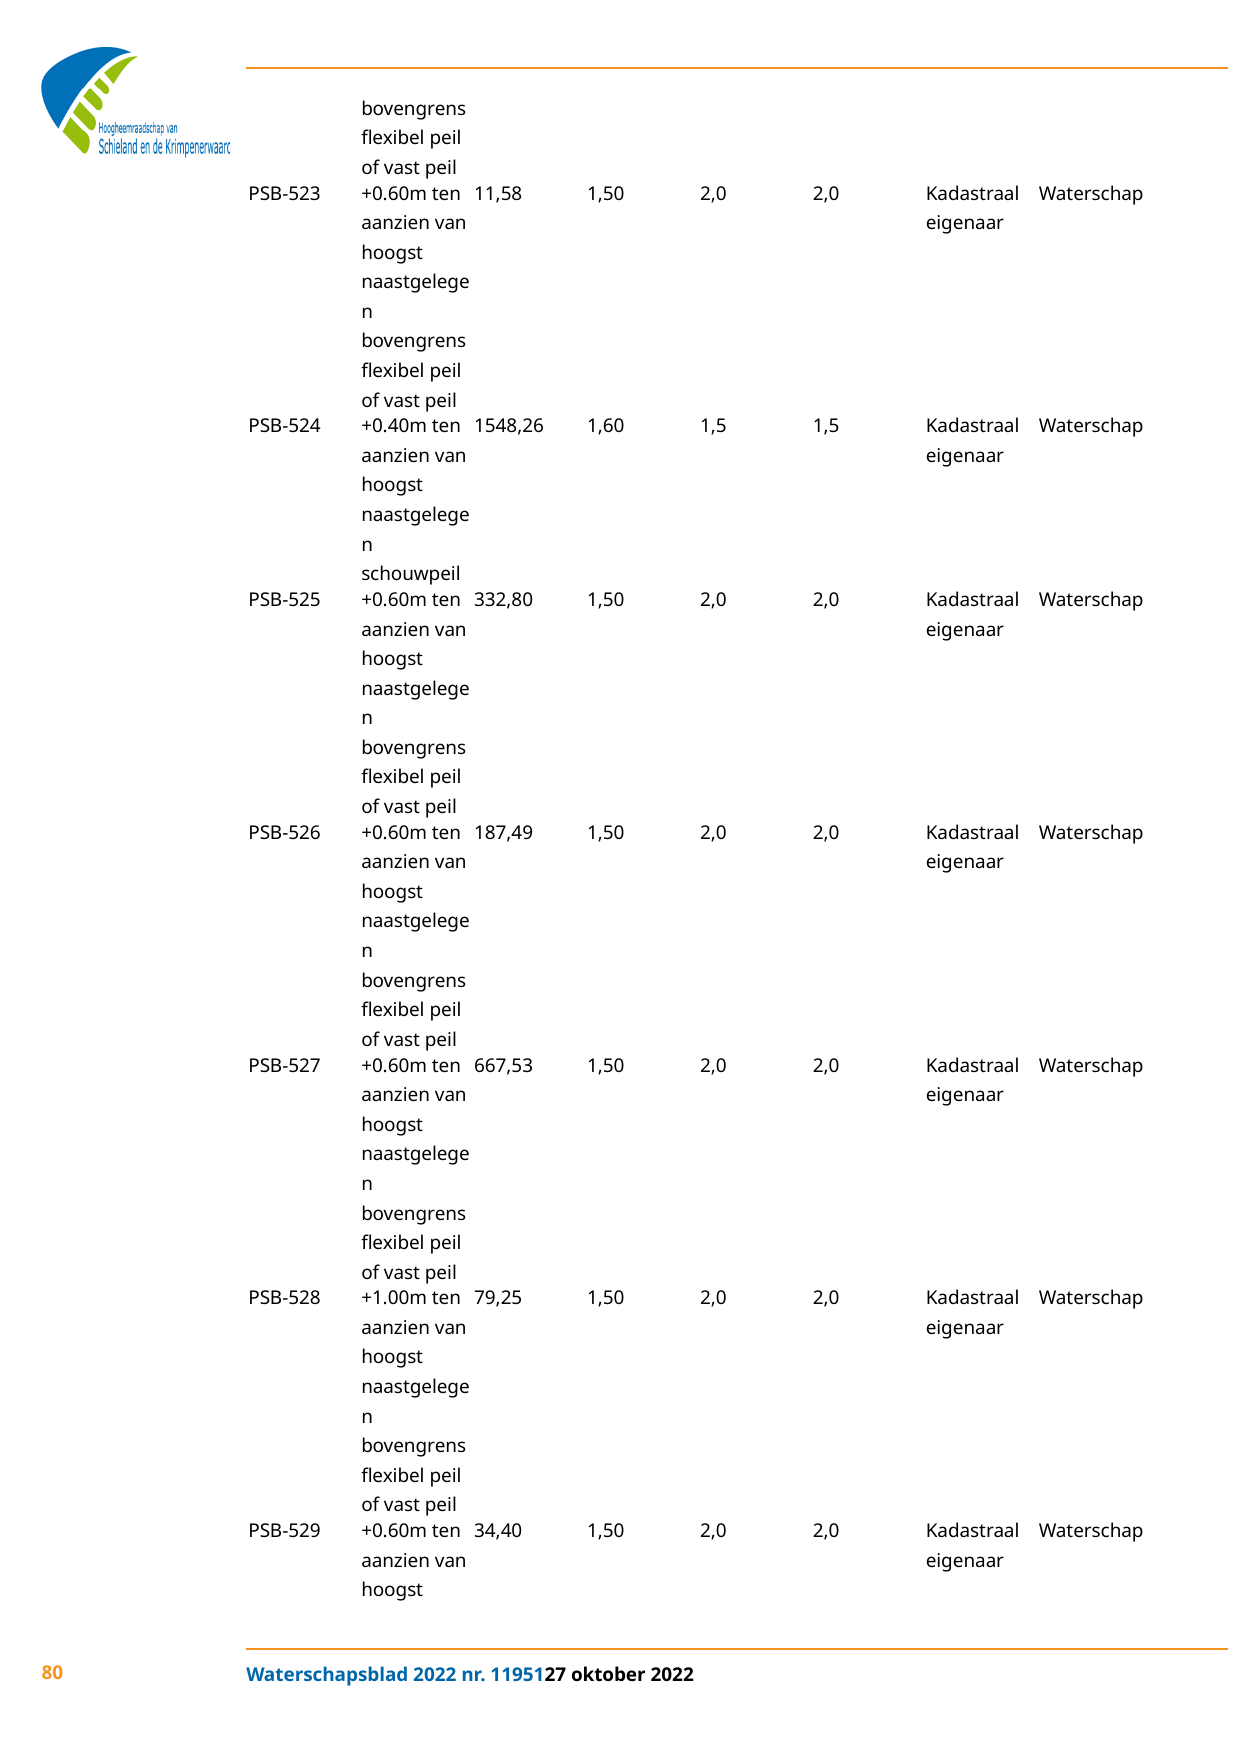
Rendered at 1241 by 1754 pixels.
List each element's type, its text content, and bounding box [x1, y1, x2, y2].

table_cell +1.00m ten aanzien van hoogst naastgelegen bovengrens flexibel peil of vast peil [361, 1285, 474, 1517]
table_cell Kadastraal eigenaar [926, 413, 1038, 586]
table_cell 1,50 [587, 180, 700, 412]
table_cell 1,5 [813, 413, 926, 586]
table_cell 667,53 [474, 1052, 587, 1284]
table_cell Waterschap [1039, 1518, 1152, 1602]
table_cell Waterschap [1039, 586, 1152, 819]
table_cell 2,0 [813, 586, 926, 819]
table_cell 1,50 [587, 1052, 700, 1284]
table_cell 79,25 [474, 1285, 587, 1517]
table_cell 2,0 [813, 819, 926, 1052]
table_cell [587, 95, 700, 180]
table_cell Waterschap [1039, 1285, 1152, 1517]
table_cell +0.40m ten aanzien van hoogst naastgelegen schouwpeil [361, 413, 474, 586]
table_cell Kadastraal eigenaar [926, 1518, 1038, 1602]
table_cell +0.60m ten aanzien van hoogst [361, 1518, 474, 1602]
table_cell PSB-526 [248, 819, 361, 1052]
table_cell Waterschap [1039, 180, 1152, 412]
table_cell PSB-523 [248, 180, 361, 412]
table_cell [813, 95, 926, 180]
table_cell +0.60m ten aanzien van hoogst naastgelegen bovengrens flexibel peil of vast peil [361, 586, 474, 819]
table_cell [1039, 95, 1152, 180]
table_cell 2,0 [700, 1052, 813, 1284]
table_cell bovengrens flexibel peil of vast peil [361, 95, 474, 180]
table_cell 332,80 [474, 586, 587, 819]
table_cell 34,40 [474, 1518, 587, 1602]
table_cell Kadastraal eigenaar [926, 819, 1038, 1052]
table_cell PSB-525 [248, 586, 361, 819]
table_cell 2,0 [813, 1285, 926, 1517]
table_cell 1,50 [587, 1518, 700, 1602]
picture [41, 47, 231, 172]
table_cell PSB-524 [248, 413, 361, 586]
table_cell 2,0 [700, 819, 813, 1052]
table_cell +0.60m ten aanzien van hoogst naastgelegen bovengrens flexibel peil of vast peil [361, 180, 474, 412]
table_cell Kadastraal eigenaar [926, 586, 1038, 819]
table_cell 187,49 [474, 819, 587, 1052]
table_cell Kadastraal eigenaar [926, 1052, 1038, 1284]
table_cell Waterschap [1039, 819, 1152, 1052]
table_cell Waterschap [1039, 413, 1152, 586]
table_cell 2,0 [813, 180, 926, 412]
table_cell Kadastraal eigenaar [926, 180, 1038, 412]
table_cell 2,0 [700, 1518, 813, 1602]
table_cell +0.60m ten aanzien van hoogst naastgelegen bovengrens flexibel peil of vast peil [361, 1052, 474, 1284]
table_cell 1548,26 [474, 413, 587, 586]
table_cell [474, 95, 587, 180]
table_cell 2,0 [700, 180, 813, 412]
table_cell PSB-527 [248, 1052, 361, 1284]
table_cell 2,0 [813, 1518, 926, 1602]
table_cell 1,50 [587, 819, 700, 1052]
table_cell 11,58 [474, 180, 587, 412]
table_cell 2,0 [700, 1285, 813, 1517]
table_cell Waterschap [1039, 1052, 1152, 1284]
table_cell 1,60 [587, 413, 700, 586]
table_cell 2,0 [813, 1052, 926, 1284]
table_cell Kadastraal eigenaar [926, 1285, 1038, 1517]
table_cell PSB-529 [248, 1518, 361, 1602]
table_cell 2,0 [700, 586, 813, 819]
table_cell 1,50 [587, 586, 700, 819]
table_cell +0.60m ten aanzien van hoogst naastgelegen bovengrens flexibel peil of vast peil [361, 819, 474, 1052]
table_cell 1,5 [700, 413, 813, 586]
table_cell PSB-528 [248, 1285, 361, 1517]
table_cell [248, 95, 361, 180]
table_cell 1,50 [587, 1285, 700, 1517]
table_cell [700, 95, 813, 180]
table_cell [926, 95, 1038, 180]
